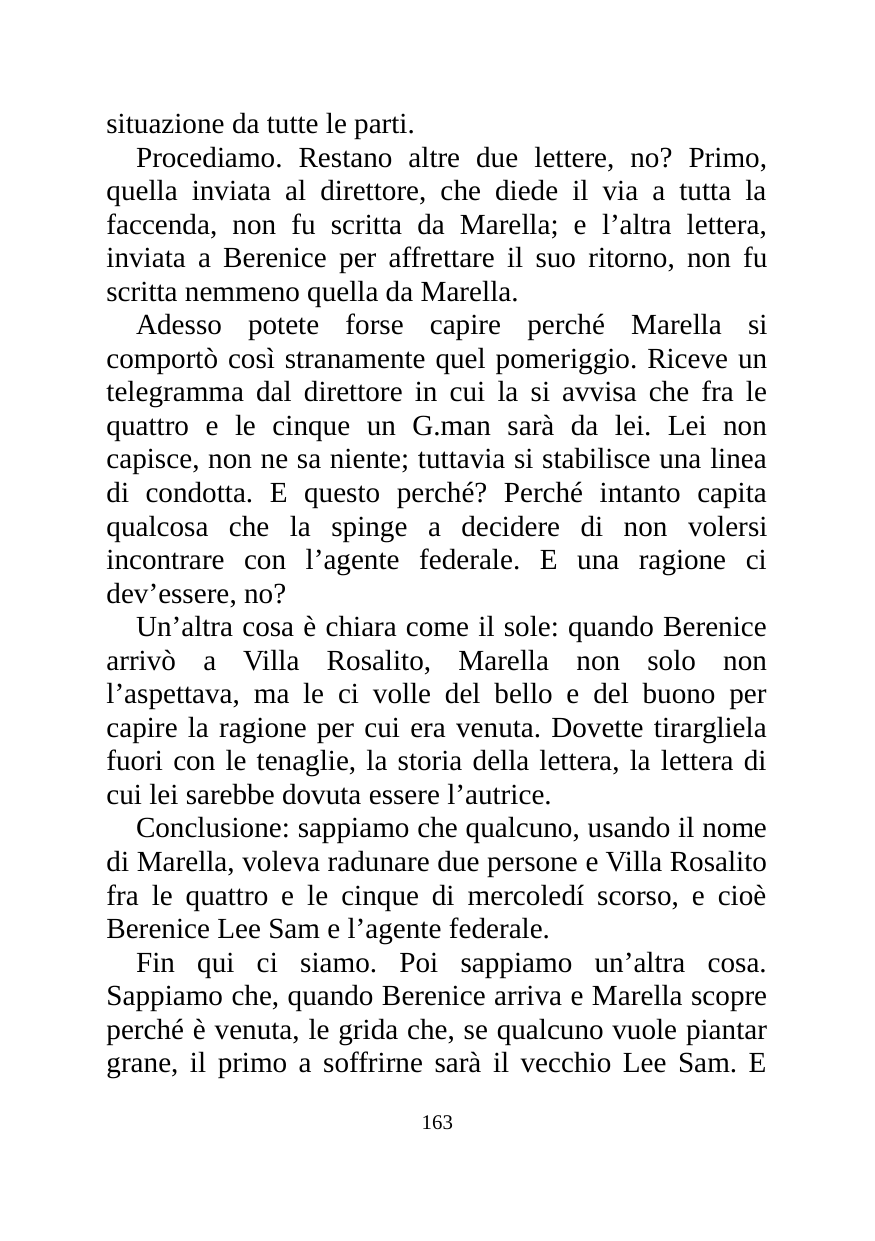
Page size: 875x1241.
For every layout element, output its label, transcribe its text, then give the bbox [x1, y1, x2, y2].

text Conclusione: sappiamo che qualcuno, usando il nome di Marella, voleva radunare due persone e Villa Rosalito fra le quattro e le cinque di mercoledí scorso, e cioè Berenice Lee Sam e l’agente federale. [106, 811, 768, 945]
text situazione da tutte le parti. [106, 106, 768, 140]
text Procediamo. Restano altre due lettere, no? Primo, quella inviata al direttore, che diede il via a tutta la faccenda, non fu scritta da Marella; e l’altra lettera, inviata a Berenice per affrettare il suo ritorno, non fu scritta nemmeno quella da Marella. [106, 140, 768, 307]
text Un’altra cosa è chiara come il sole: quando Berenice arrivò a Villa Rosalito, Marella non solo non l’aspettava, ma le ci volle del bello e del buono per capire la ragione per cui era venuta. Dovette tirargliela fuori con le tenaglie, la storia della lettera, la lettera di cui lei sarebbe dovuta essere l’autrice. [106, 609, 768, 811]
text Adesso potete forse capire perché Marella si comportò così stranamente quel pomeriggio. Riceve un telegramma dal direttore in cui la si avvisa che fra le quattro e le cinque un G.man sarà da lei. Lei non capisce, non ne sa niente; tuttavia si stabilisce una linea di condotta. E questo perché? Perché intanto capita qualcosa che la spinge a decidere di non volersi incontrare con l’agente federale. E una ragione ci dev’essere, no? [106, 307, 768, 609]
text Fin qui ci siamo. Poi sappiamo un’altra cosa. Sappiamo che, quando Berenice arriva e Marella scopre perché è venuta, le grida che, se qualcuno vuole piantar grane, il primo a soffrirne sarà il vecchio Lee Sam. E [106, 945, 768, 1079]
